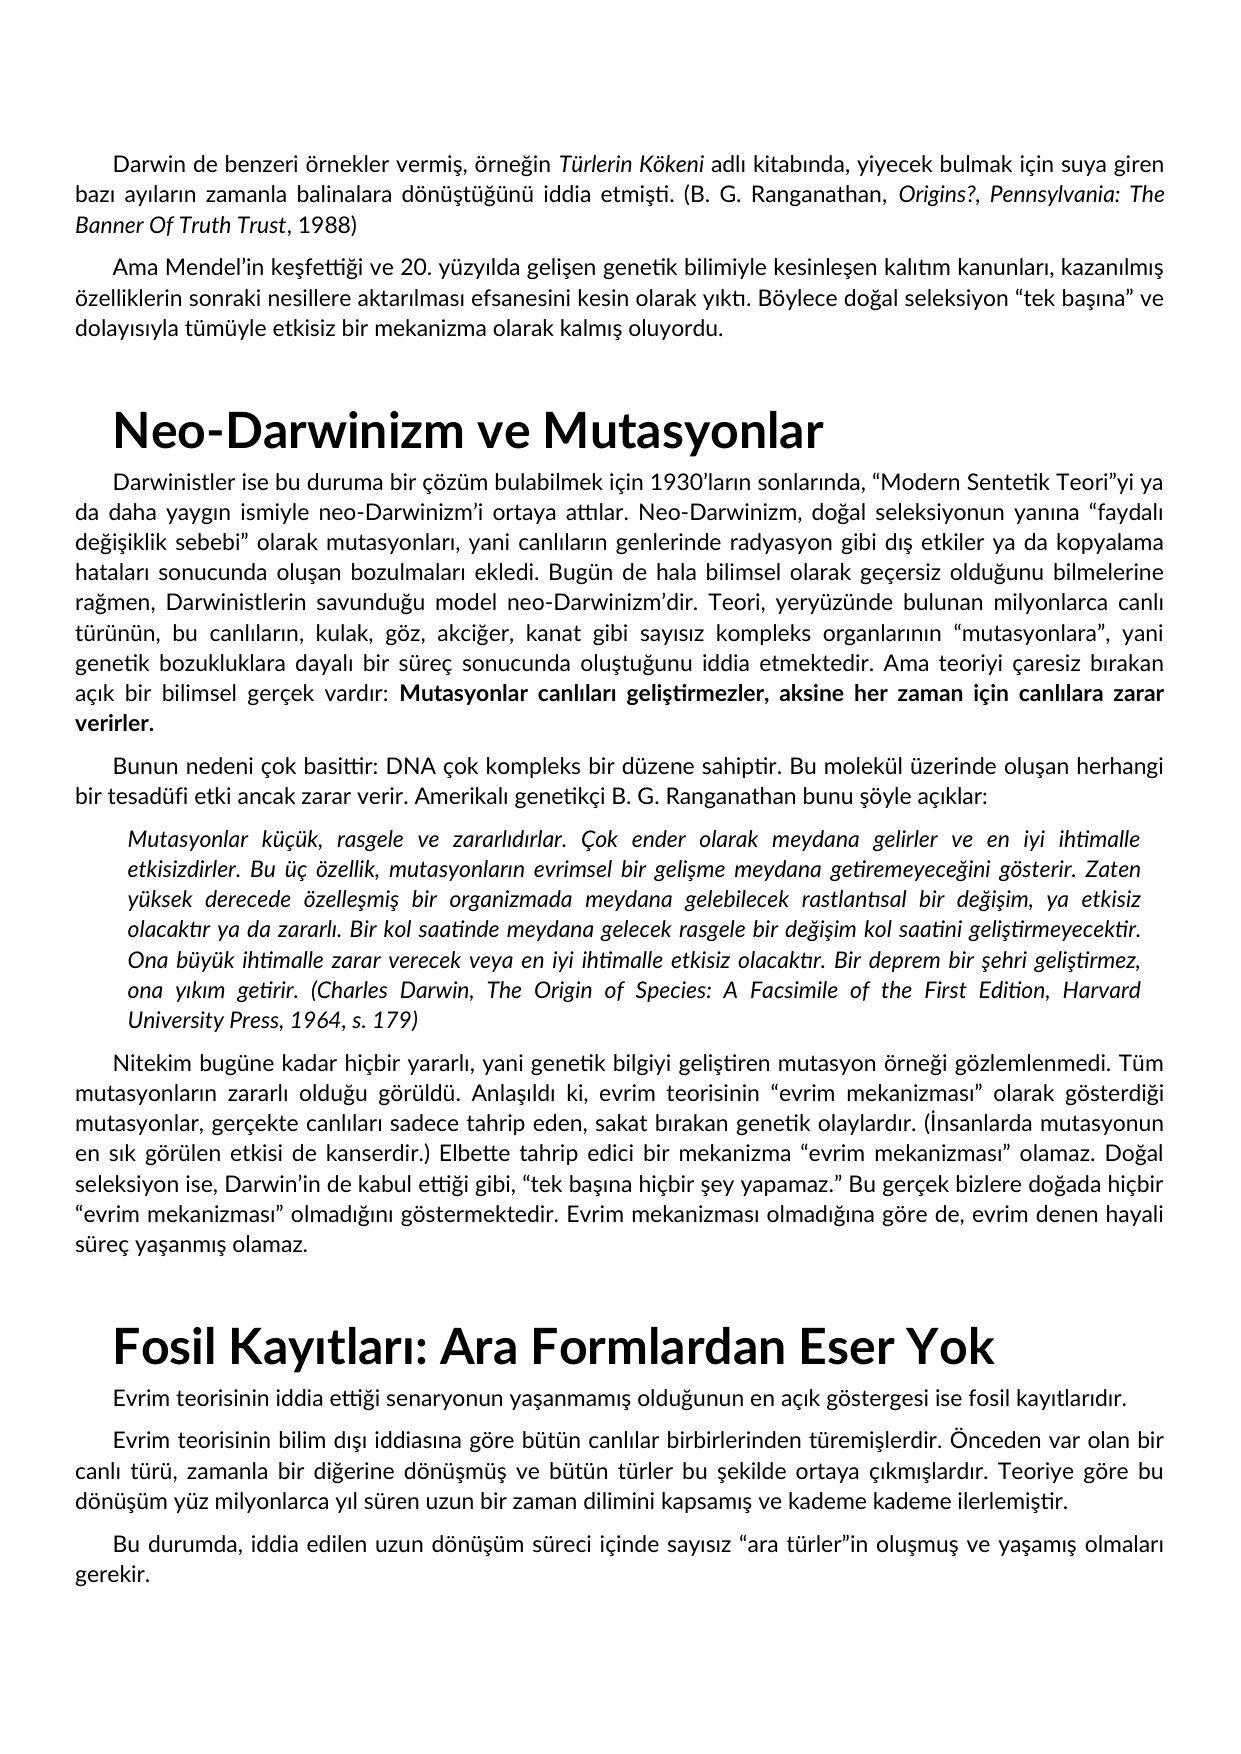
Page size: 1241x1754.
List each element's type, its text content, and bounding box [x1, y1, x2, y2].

text Bu durumda, iddia edilen uzun dönüşüm süreci içinde sayısız “ara türler”in oluşmuş ve yaşamış olmaları gerekir. [75, 1529, 1165, 1587]
subtitle Neo-Darwinizm ve Mutasyonlar [112, 399, 1165, 459]
subtitle Fosil Kayıtları: Ara Formlardan Eser Yok [112, 1315, 1165, 1375]
text Darwin de benzeri örnekler vermiş, örneğin Türlerin Kökeni adlı kitabında, yiyecek bulmak için suya giren bazı ayıların zamanla balinalara dönüştüğünü iddia etmişti. (B. G. Ranganathan, Origins?, Pennsylvania: The Banner Of Truth Trust, 1988) [75, 150, 1165, 238]
text Ama Mendel’in keşfettiği ve 20. yüzyılda gelişen genetik bilimiyle kesinleşen kalıtım kanunları, kazanılmış özelliklerin sonraki nesillere aktarılması efsanesini kesin olarak yıktı. Böylece doğal seleksiyon “tek başına” ve dolayısıyla tümüyle etkisiz bir mekanizma olarak kalmış oluyordu. [75, 253, 1165, 341]
text Darwinistler ise bu duruma bir çözüm bulabilmek için 1930’ların sonlarında, “Modern Sentetik Teori”yi ya da daha yaygın ismiyle neo-Darwinizm’i ortaya attılar. Neo-Darwinizm, doğal seleksiyonun yanına “faydalı değişiklik sebebi” olarak mutasyonları, yani canlıların genlerinde radyasyon gibi dış etkiler ya da kopyalama hataları sonucunda oluşan bozulmaları ekledi. Bugün de hala bilimsel olarak geçersiz olduğunu bilmelerine rağmen, Darwinistlerin savunduğu model neo-Darwinizm’dir. Teori, yeryüzünde bulunan milyonlarca canlı türünün, bu canlıların, kulak, göz, akciğer, kanat gibi sayısız kompleks organlarının “mutasyonlara”, yani genetik bozukluklara dayalı bir süreç sonucunda oluştuğunu iddia etmektedir. Ama teoriyi çaresiz bırakan açık bir bilimsel gerçek vardır: Mutasyonlar canlıları geliştirmezler, aksine her zaman için canlılara zarar verirler. [75, 467, 1165, 736]
text Mutasyonlar küçük, rasgele ve zararlıdırlar. Çok ender olarak meydana gelirler ve en iyi ihtimalle etkisizdirler. Bu üç özellik, mutasyonların evrimsel bir gelişme meydana getiremeyeceğini gösterir. Zaten yüksek derecede özelleşmiş bir organizmada meydana gelebilecek rastlantısal bir değişim, ya etkisiz olacaktır ya da zararlı. Bir kol saatinde meydana gelecek rasgele bir değişim kol saatini geliştirmeyecektir. Ona büyük ihtimalle zarar verecek veya en iyi ihtimalle etkisiz olacaktır. Bir deprem bir şehri geliştirmez, ona yıkım getirir. (Charles Darwin, The Origin of Species: A Facsimile of the First Edition, Harvard University Press, 1964, s. 179) [127, 824, 1143, 1033]
text Evrim teorisinin bilim dışı iddiasına göre bütün canlılar birbirlerinden türemişlerdir. Önceden var olan bir canlı türü, zamanla bir diğerine dönüşmüş ve bütün türler bu şekilde ortaya çıkmışlardır. Teoriye göre bu dönüşüm yüz milyonlarca yıl süren uzun bir zaman dilimini kapsamış ve kademe kademe ilerlemiştir. [75, 1426, 1165, 1514]
text Evrim teorisinin iddia ettiği senaryonun yaşanmamış olduğunun en açık göstergesi ise fosil kayıtlarıdır. [75, 1383, 1165, 1411]
text Bunun nedeni çok basittir: DNA çok kompleks bir düzene sahiptir. Bu molekül üzerinde oluşan herhangi bir tesadüfi etki ancak zarar verir. Amerikalı genetikçi B. G. Ranganathan bunu şöyle açıklar: [75, 752, 1165, 809]
text Nitekim bugüne kadar hiçbir yararlı, yani genetik bilgiyi geliştiren mutasyon örneği gözlemlenmedi. Tüm mutasyonların zararlı olduğu görüldü. Anlaşıldı ki, evrim teorisinin “evrim mekanizması” olarak gösterdiği mutasyonlar, gerçekte canlıları sadece tahrip eden, sakat bırakan genetik olaylardır. (İnsanlarda mutasyonun en sık görülen etkisi de kanserdir.) Elbette tahrip edici bir mekanizma “evrim mekanizması” olamaz. Doğal seleksiyon ise, Darwin’in de kabul ettiği gibi, “tek başına hiçbir şey yapamaz.” Bu gerçek bizlere doğada hiçbir “evrim mekanizması” olmadığını göstermektedir. Evrim mekanizması olmadığına göre de, evrim denen hayali süreç yaşanmış olamaz. [75, 1048, 1165, 1257]
